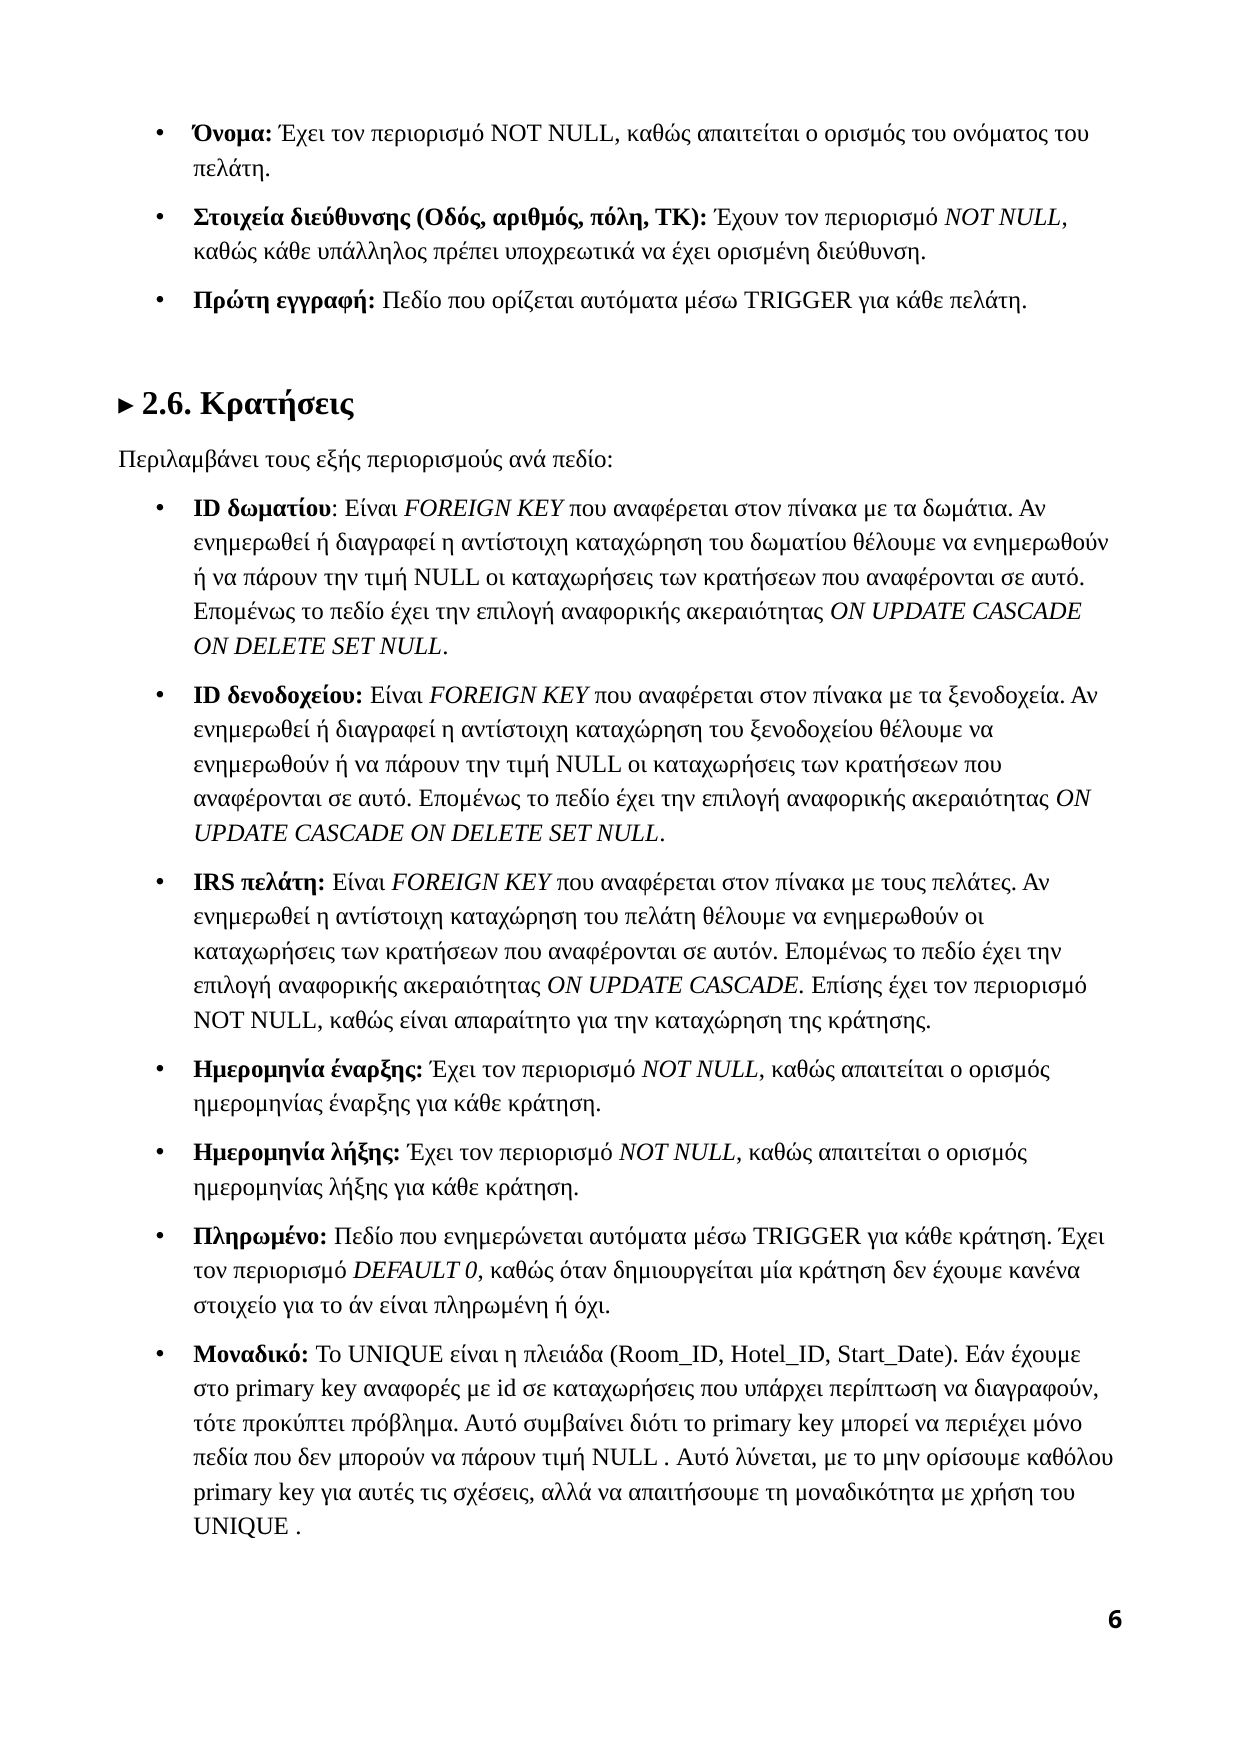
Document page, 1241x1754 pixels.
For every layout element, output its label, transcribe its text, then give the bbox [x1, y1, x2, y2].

list ID δενοδοχείου: Είναι FOREIGN KEY που αναφέρεται στον πίνακα με τα ξενοδοχεία. Αν ενημερωθεί ή διαγραφεί η αντίστοιχη καταχώρηση του ξενοδοχείου θέλουμε να ενημερωθούν ή να πάρουν την τιμή NULL οι καταχωρήσεις των κρατήσεων που αναφέρονται σε αυτό. Επομένως το πεδίο έχει την επιλογή αναφορικής ακεραιότητας ON UPDATE CASCADE ON DELETE SET NULL. [156, 680, 1122, 847]
list IRS πελάτη: Είναι FOREIGN KEY που αναφέρεται στον πίνακα με τους πελάτες. Αν ενημερωθεί η αντίστοιχη καταχώρηση του πελάτη θέλουμε να ενημερωθούν οι καταχωρήσεις των κρατήσεων που αναφέρονται σε αυτόν. Επομένως το πεδίο έχει την επιλογή αναφορικής ακεραιότητας ON UPDATE CASCADE. Επίσης έχει τον περιορισμό NOT NULL, καθώς είναι απαραίτητο για την καταχώρηση της κράτησης. [156, 867, 1122, 1033]
list Ημερομηνία λήξης: Έχει τον περιορισμό NOT NULL, καθώς απαιτείται ο ορισμός ημερομηνίας λήξης για κάθε κράτηση. [156, 1137, 1122, 1201]
text Περιλαμβάνει τους εξής περιορισμούς ανά πεδίο: [118, 444, 1122, 473]
list Ημερομηνία έναρξης: Έχει τον περιορισμό NOT NULL, καθώς απαιτείται ο ορισμός ημερομηνίας έναρξης για κάθε κράτηση. [156, 1054, 1122, 1117]
list Πληρωμένο: Πεδίο που ενημερώνεται αυτόματα μέσω TRIGGER για κάθε κράτηση. Έχει τον περιορισμό DEFAULT 0, καθώς όταν δημιουργείται μία κράτηση δεν έχουμε κανένα στοιχείο για το άν είναι πληρωμένη ή όχι. [156, 1221, 1122, 1319]
list Πρώτη εγγραφή: Πεδίο που ορίζεται αυτόματα μέσω TRIGGER για κάθε πελάτη. [156, 285, 1122, 314]
list Στοιχεία διεύθυνσης (Οδός, αριθμός, πόλη, ΤΚ): Έχουν τον περιορισμό NOT NULL, καθώς κάθε υπάλληλος πρέπει υποχρεωτικά να έχει ορισμένη διεύθυνση. [156, 202, 1122, 265]
list ID δωματίου: Είναι FOREIGN KEY που αναφέρεται στον πίνακα με τα δωμάτια. Αν ενημερωθεί ή διαγραφεί η αντίστοιχη καταχώρηση του δωματίου θέλουμε να ενημερωθούν ή να πάρουν την τιμή NULL οι καταχωρήσεις των κρατήσεων που αναφέρονται σε αυτό. Επομένως το πεδίο έχει την επιλογή αναφορικής ακεραιότητας ON UPDATE CASCADE ON DELETE SET NULL. [156, 493, 1122, 659]
list Όνομα: Έχει τον περιορισμό NOT NULL, καθώς απαιτείται ο ορισμός του ονόματος του πελάτη. [156, 118, 1122, 181]
text ▸ 2.6. Κρατήσεις [118, 383, 1122, 422]
list Μοναδικό: Το UNIQUE είναι η πλειάδα (Room_ID, Hotel_ID, Start_Date). Eάν έχουμε στο primary key αναφορές με id σε καταχωρήσεις που υπάρχει περίπτωση να διαγραφούν, τότε προκύπτει πρόβλημα. Αυτό συμβαίνει διότι το primary key μπορεί να περιέχει μόνο πεδία που δεν μπορούν να πάρουν τιμή NULL . Αυτό λύνεται, με το μην ορίσουμε καθόλου primary key για αυτές τις σχέσεις, αλλά να απαιτήσουμε τη μοναδικότητα με χρήση του UNIQUE . [156, 1339, 1122, 1540]
